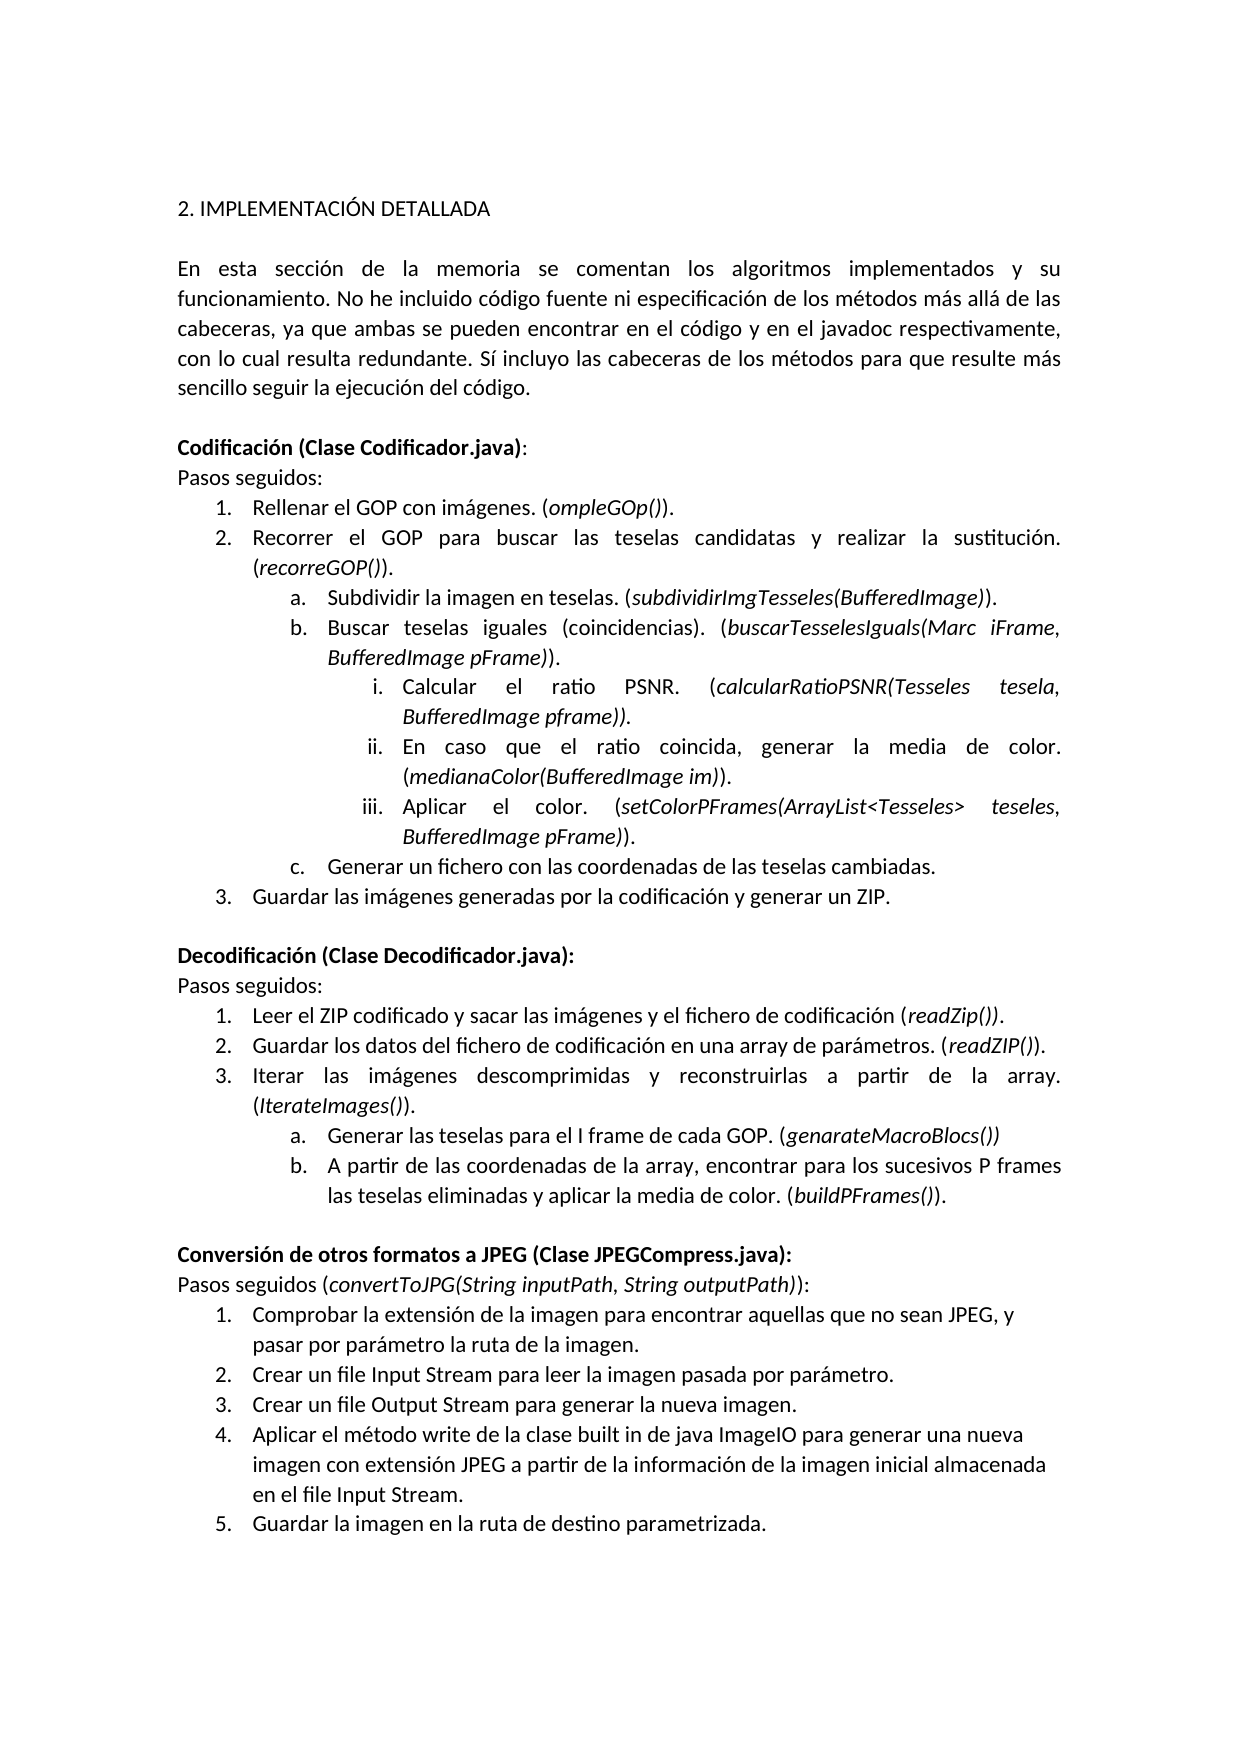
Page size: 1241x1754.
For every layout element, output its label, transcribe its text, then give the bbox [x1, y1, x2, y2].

list Buscar teselas iguales (coincidencias). (buscarTesselesIguals(Marc iFrame, BufferedImage pFrame)). [290, 613, 1063, 671]
list Generar las teselas para el I frame de cada GOP. (genarateMacroBlocs()) [290, 1121, 1063, 1149]
list En caso que el ratio coincida, generar la media de color. (medianaColor(BufferedImage im)). [383, 732, 1063, 790]
text Pasos seguidos: [177, 971, 1063, 999]
list Iterar las imágenes descomprimidas y reconstruirlas a partir de la array. (IterateImages()). [215, 1061, 1063, 1119]
text En esta sección de la memoria se comentan los algoritmos implementados y su funcionamiento. No he incluido código fuente ni especificación de los métodos más allá de las cabeceras, ya que ambas se pueden encontrar en el código y en el javadoc respectivamente, con lo cual resulta redundante. Sí incluyo las cabeceras de los métodos para que resulte más sencillo seguir la ejecución del código. [177, 254, 1063, 402]
list Recorrer el GOP para buscar las teselas candidatas y realizar la sustitución. (recorreGOP()). [215, 523, 1063, 581]
list Crear un file Output Stream para generar la nueva imagen. [215, 1390, 1063, 1418]
text Pasos seguidos (convertToJPG(String inputPath, String outputPath)): [177, 1270, 1063, 1298]
text Pasos seguidos: [177, 463, 1063, 491]
list Guardar la imagen en la ruta de destino parametrizada. [215, 1509, 1063, 1538]
list Guardar las imágenes generadas por la codificación y generar un ZIP. [215, 882, 1063, 910]
list Guardar los datos del fichero de codificación en una array de parámetros. (readZIP()). [215, 1031, 1063, 1059]
list A partir de las coordenadas de la array, encontrar para los sucesivos P frames las teselas eliminadas y aplicar la media de color. (buildPFrames()). [290, 1151, 1063, 1209]
list Leer el ZIP codificado y sacar las imágenes y el fichero de codificación (readZip()). [215, 1001, 1063, 1029]
list Subdividir la imagen en teselas. (subdividirImgTesseles(BufferedImage)). [290, 583, 1063, 611]
text Decodificación (Clase Decodificador.java): [177, 942, 1063, 969]
list Calcular el ratio PSNR. (calcularRatioPSNR(Tesseles tesela, BufferedImage pframe)). [383, 672, 1063, 730]
list Comprobar la extensión de la imagen para encontrar aquellas que no sean JPEG, y pasar por parámetro la ruta de la imagen. [215, 1300, 1063, 1358]
text Conversión de otros formatos a JPEG (Clase JPEGCompress.java): [177, 1241, 1063, 1268]
text Codificación (Clase Codificador.java): [177, 433, 1063, 461]
list Aplicar el color. (setColorPFrames(ArrayList<Tesseles> teseles, BufferedImage pFrame)). [383, 792, 1063, 850]
list Generar un fichero con las coordenadas de las teselas cambiadas. [290, 852, 1063, 880]
text 2. IMPLEMENTACIÓN DETALLADA [177, 194, 1063, 222]
list Crear un file Input Stream para leer la imagen pasada por parámetro. [215, 1360, 1063, 1388]
list Rellenar el GOP con imágenes. (ompleGOp()). [215, 493, 1063, 521]
list Aplicar el método write de la clase built in de java ImageIO para generar una nueva imagen con extensión JPEG a partir de la información de la imagen inicial almacenada en el file Input Stream. [215, 1420, 1063, 1508]
